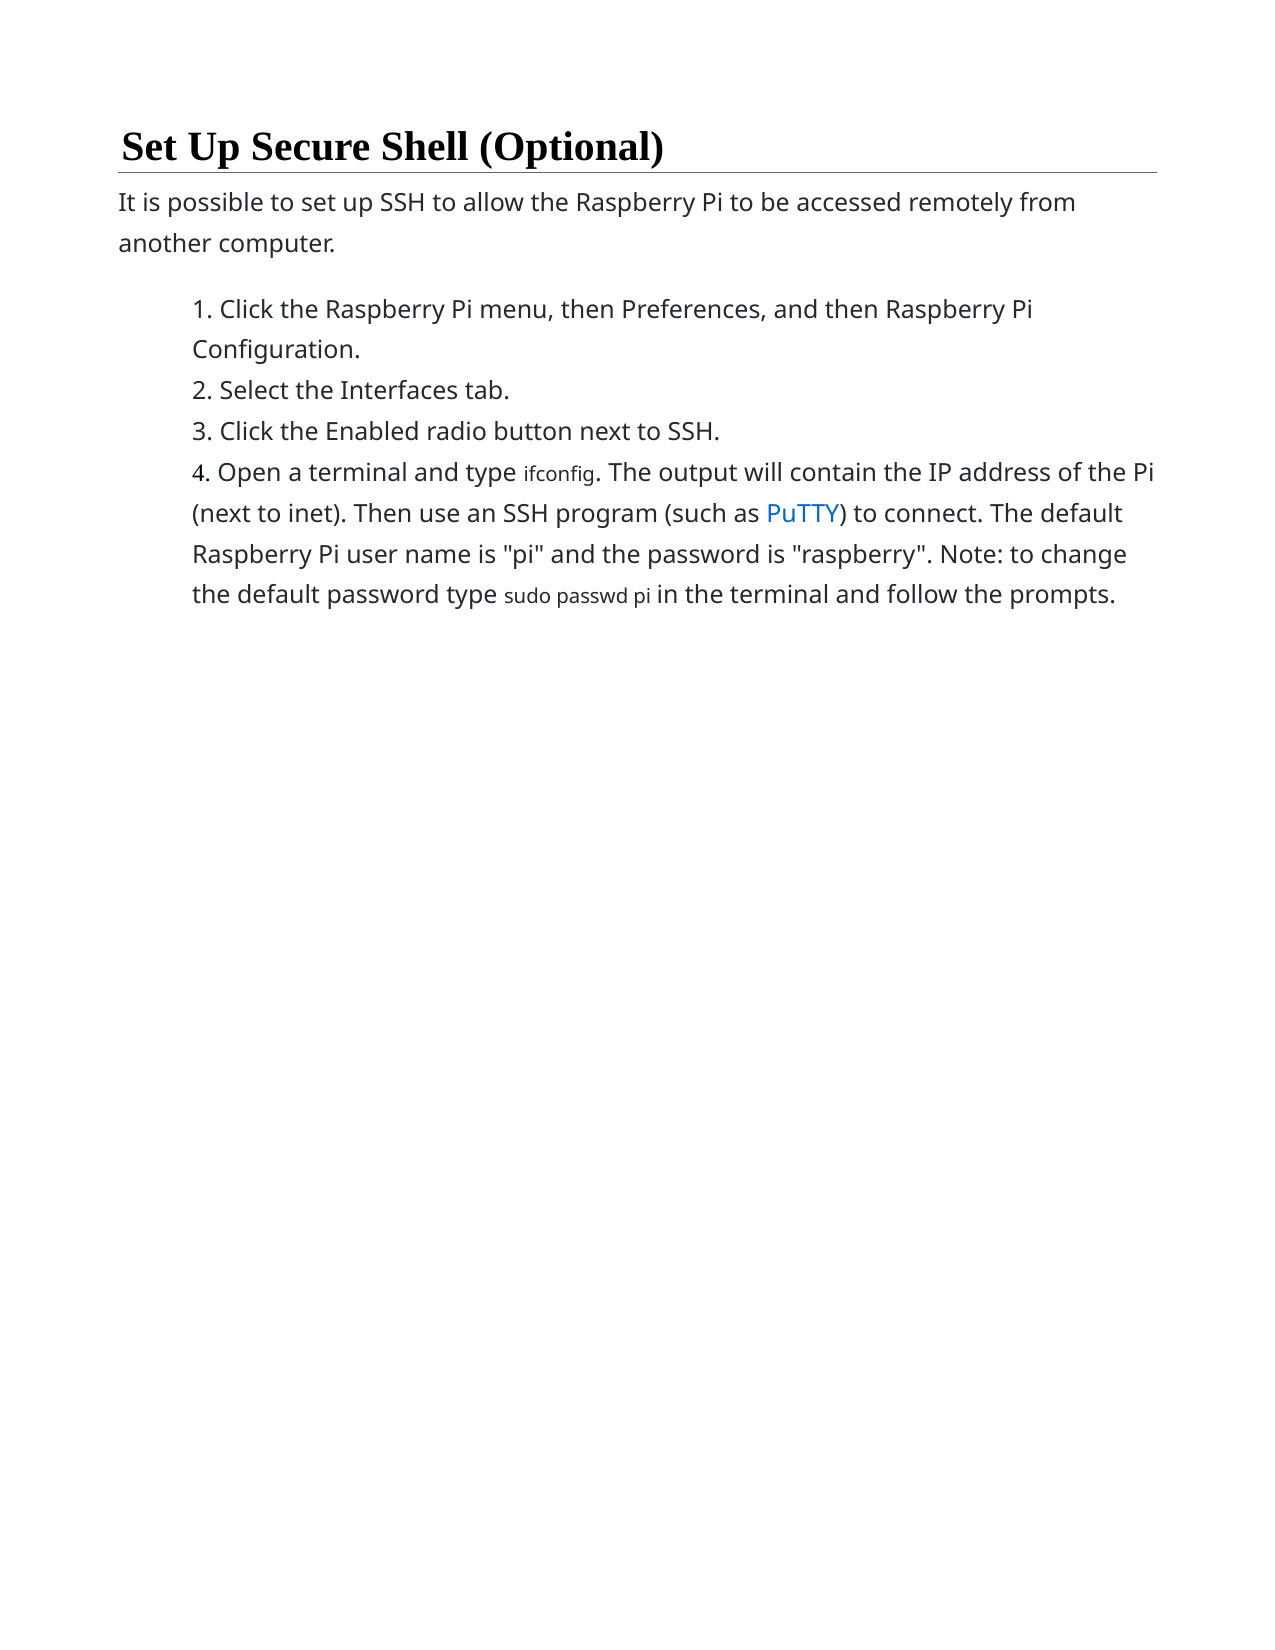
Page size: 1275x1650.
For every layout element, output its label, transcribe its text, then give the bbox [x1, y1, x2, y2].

list Select the Interfaces tab. [118, 373, 1157, 407]
text It is possible to set up SSH to allow the Raspberry Pi to be accessed remotely from another computer. [118, 185, 1157, 259]
list Click the Enabled radio button next to SSH. [118, 414, 1157, 448]
subtitle Set Up Secure Shell (Optional) [118, 118, 1157, 172]
list Open a terminal and type ifconfig. The output will contain the IP address of the Pi (next to inet). Then use an SSH program (such as PuTTY) to connect. The default Raspberry Pi user name is "pi" and the password is "raspberry". Note: to change the default password type sudo passwd pi in the terminal and follow the prompts. [118, 455, 1157, 611]
list Click the Raspberry Pi menu, then Preferences, and then Raspberry Pi Configuration. [118, 291, 1157, 366]
